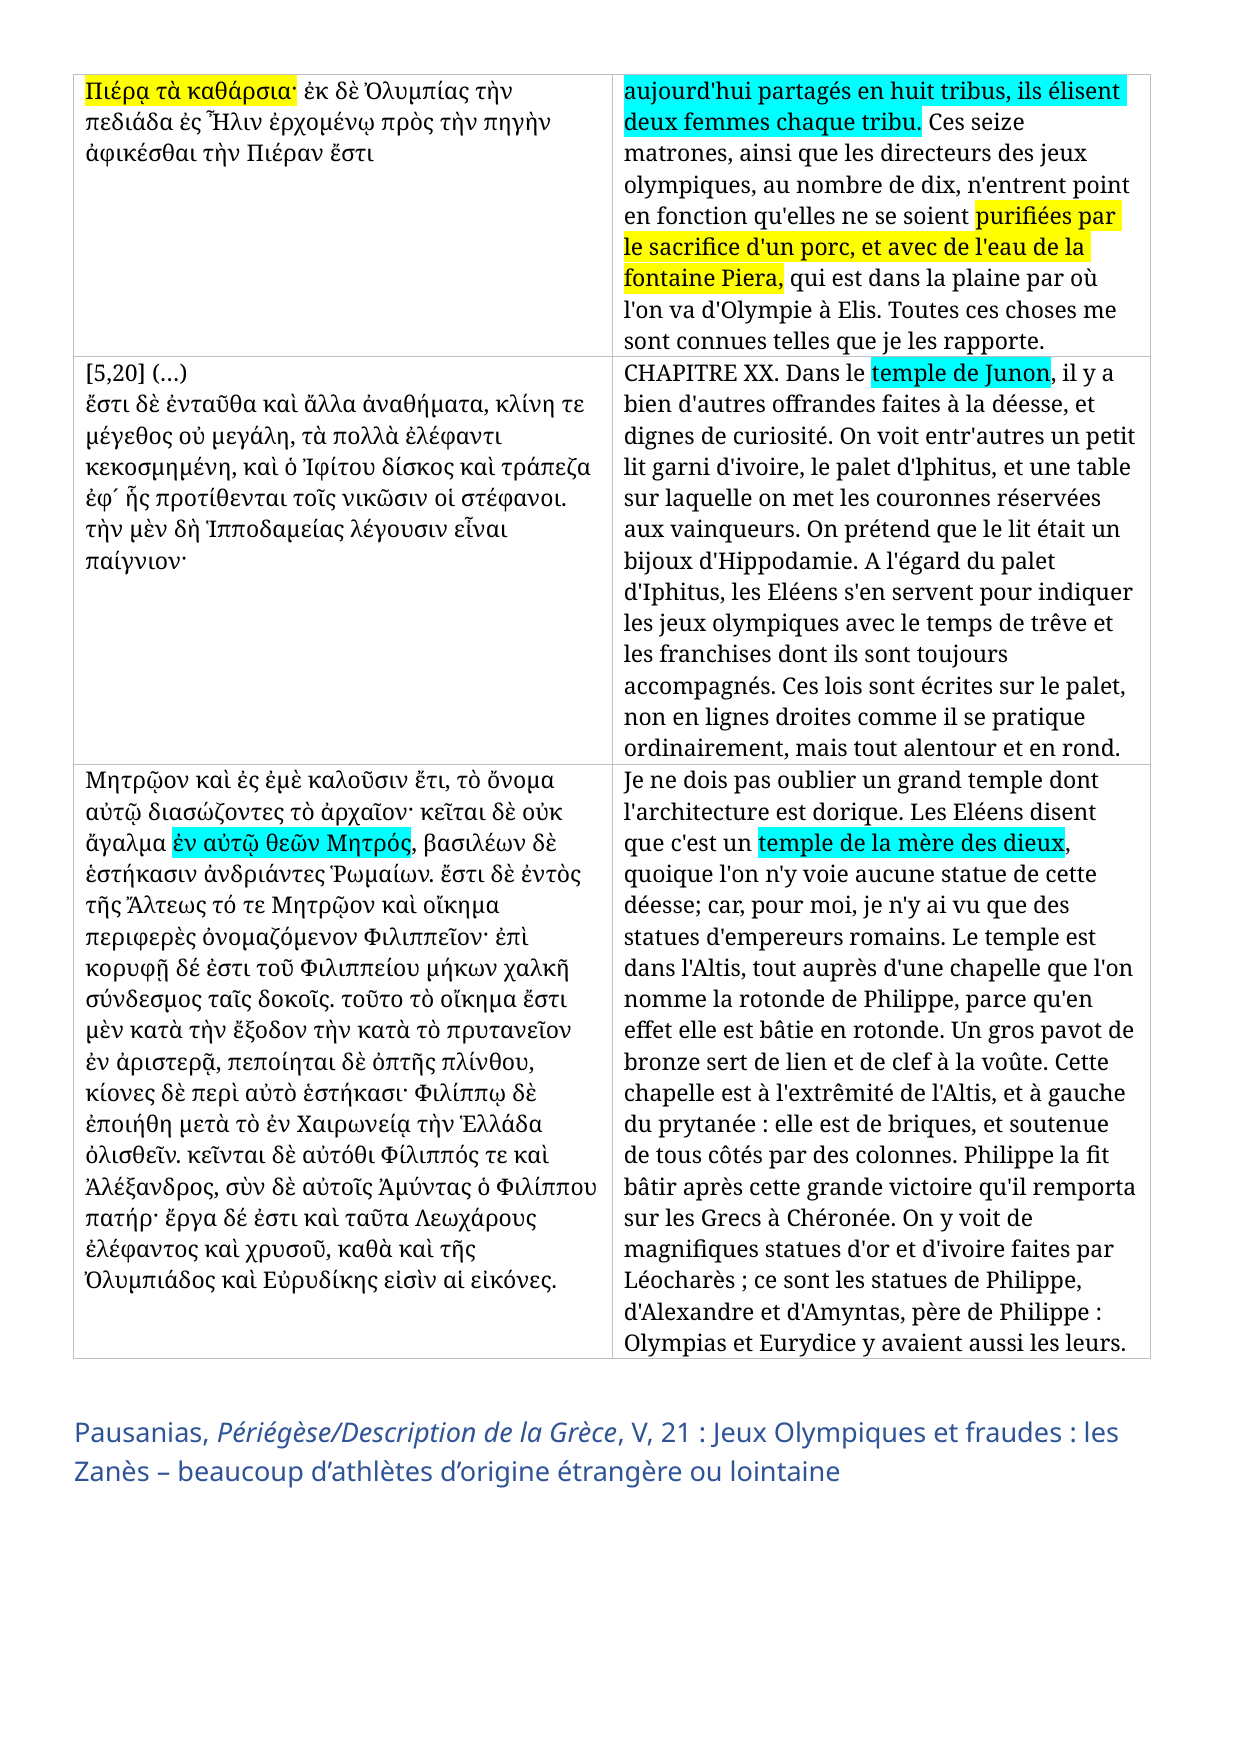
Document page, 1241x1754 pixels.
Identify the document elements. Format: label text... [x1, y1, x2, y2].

subtitle Pausanias, Périégèse/Description de la Grèce, V, 21 : Jeux Olympiques et fraudes : les Zanès – beaucoup d’athlètes d’origine étrangère ou lointaine [74, 1413, 1152, 1490]
table_cell [5,20] (…) ἔστι δὲ ἐνταῦθα καὶ ἄλλα ἀναθήματα, κλίνη τε μέγεθος οὐ μεγάλη, τὰ πολλὰ ἐλέφαντι κεκοσμημένη, καὶ ὁ Ἰφίτου δίσκος καὶ τράπεζα ἐφ´ ἧς προτίθενται τοῖς νικῶσιν οἱ στέφανοι. τὴν μὲν δὴ Ἱπποδαμείας λέγουσιν εἶναι παίγνιον· [74, 357, 612, 763]
table_header Πιέρᾳ τὰ καθάρσια· ἐκ δὲ Ὀλυμπίας τὴν πεδιάδα ἐς Ἦλιν ἐρχομένῳ πρὸς τὴν πηγὴν ἀφικέσθαι τὴν Πιέραν ἔστι [74, 75, 612, 356]
table_header aujourd'hui partagés en huit tribus, ils élisent deux femmes chaque tribu. Ces seize matrones, ainsi que les directeurs des jeux olympiques, au nombre de dix, n'entrent point en fonction qu'elles ne se soient purifiées par le sacrifice d'un porc, et avec de l'eau de la fontaine Piera, qui est dans la plaine par où l'on va d'Olympie à Elis. Toutes ces choses me sont connues telles que je les rapporte. [613, 75, 1150, 356]
table_cell CHAPITRE XX. Dans le temple de Junon, il y a bien d'autres offrandes faites à la déesse, et dignes de curiosité. On voit entr'autres un petit lit garni d'ivoire, le palet d'lphitus, et une table sur laquelle on met les couronnes réservées aux vainqueurs. On prétend que le lit était un bijoux d'Hippodamie. A l'égard du palet d'Iphitus, les Eléens s'en servent pour indiquer les jeux olympiques avec le temps de trêve et les franchises dont ils sont toujours accompagnés. Ces lois sont écrites sur le palet, non en lignes droites comme il se pratique ordinairement, mais tout alentour et en rond. [613, 357, 1150, 763]
table_cell Je ne dois pas oublier un grand temple dont l'architecture est dorique. Les Eléens disent que c'est un temple de la mère des dieux, quoique l'on n'y voie aucune statue de cette déesse; car, pour moi, je n'y ai vu que des statues d'empereurs romains. Le temple est dans l'Altis, tout auprès d'une chapelle que l'on nomme la rotonde de Philippe, parce qu'en effet elle est bâtie en rotonde. Un gros pavot de bronze sert de lien et de clef à la voûte. Cette chapelle est à l'extrêmité de l'Altis, et à gauche du prytanée : elle est de briques, et soutenue de tous côtés par des colonnes. Philippe la fit bâtir après cette grande victoire qu'il remporta sur les Grecs à Chéronée. On y voit de magnifiques statues d'or et d'ivoire faites par Léocharès ; ce sont les statues de Philippe, d'Alexandre et d'Amyntas, père de Philippe : Olympias et Eurydice y avaient aussi les leurs. [613, 765, 1150, 1358]
table_cell Μητρῷον καὶ ἐς ἐμὲ καλοῦσιν ἔτι, τὸ ὄνομα αὐτῷ διασώζοντες τὸ ἀρχαῖον· κεῖται δὲ οὐκ ἄγαλμα ἐν αὐτῷ θεῶν Μητρός, βασιλέων δὲ ἑστήκασιν ἀνδριάντες Ῥωμαίων. ἔστι δὲ ἐντὸς τῆς Ἄλτεως τό τε Μητρῷον καὶ οἴκημα περιφερὲς ὀνομαζόμενον Φιλιππεῖον· ἐπὶ κορυφῇ δέ ἐστι τοῦ Φιλιππείου μήκων χαλκῆ σύνδεσμος ταῖς δοκοῖς. τοῦτο τὸ οἴκημα ἔστι μὲν κατὰ τὴν ἔξοδον τὴν κατὰ τὸ πρυτανεῖον ἐν ἀριστερᾷ, πεποίηται δὲ ὀπτῆς πλίνθου, κίονες δὲ περὶ αὐτὸ ἑστήκασι· Φιλίππῳ δὲ ἐποιήθη μετὰ τὸ ἐν Χαιρωνείᾳ τὴν Ἑλλάδα ὀλισθεῖν. κεῖνται δὲ αὐτόθι Φίλιππός τε καὶ Ἀλέξανδρος, σὺν δὲ αὐτοῖς Ἀμύντας ὁ Φιλίππου πατήρ· ἔργα δέ ἐστι καὶ ταῦτα Λεωχάρους ἐλέφαντος καὶ χρυσοῦ, καθὰ καὶ τῆς Ὀλυμπιάδος καὶ Εὐρυδίκης εἰσὶν αἱ εἰκόνες. [74, 765, 612, 1358]
